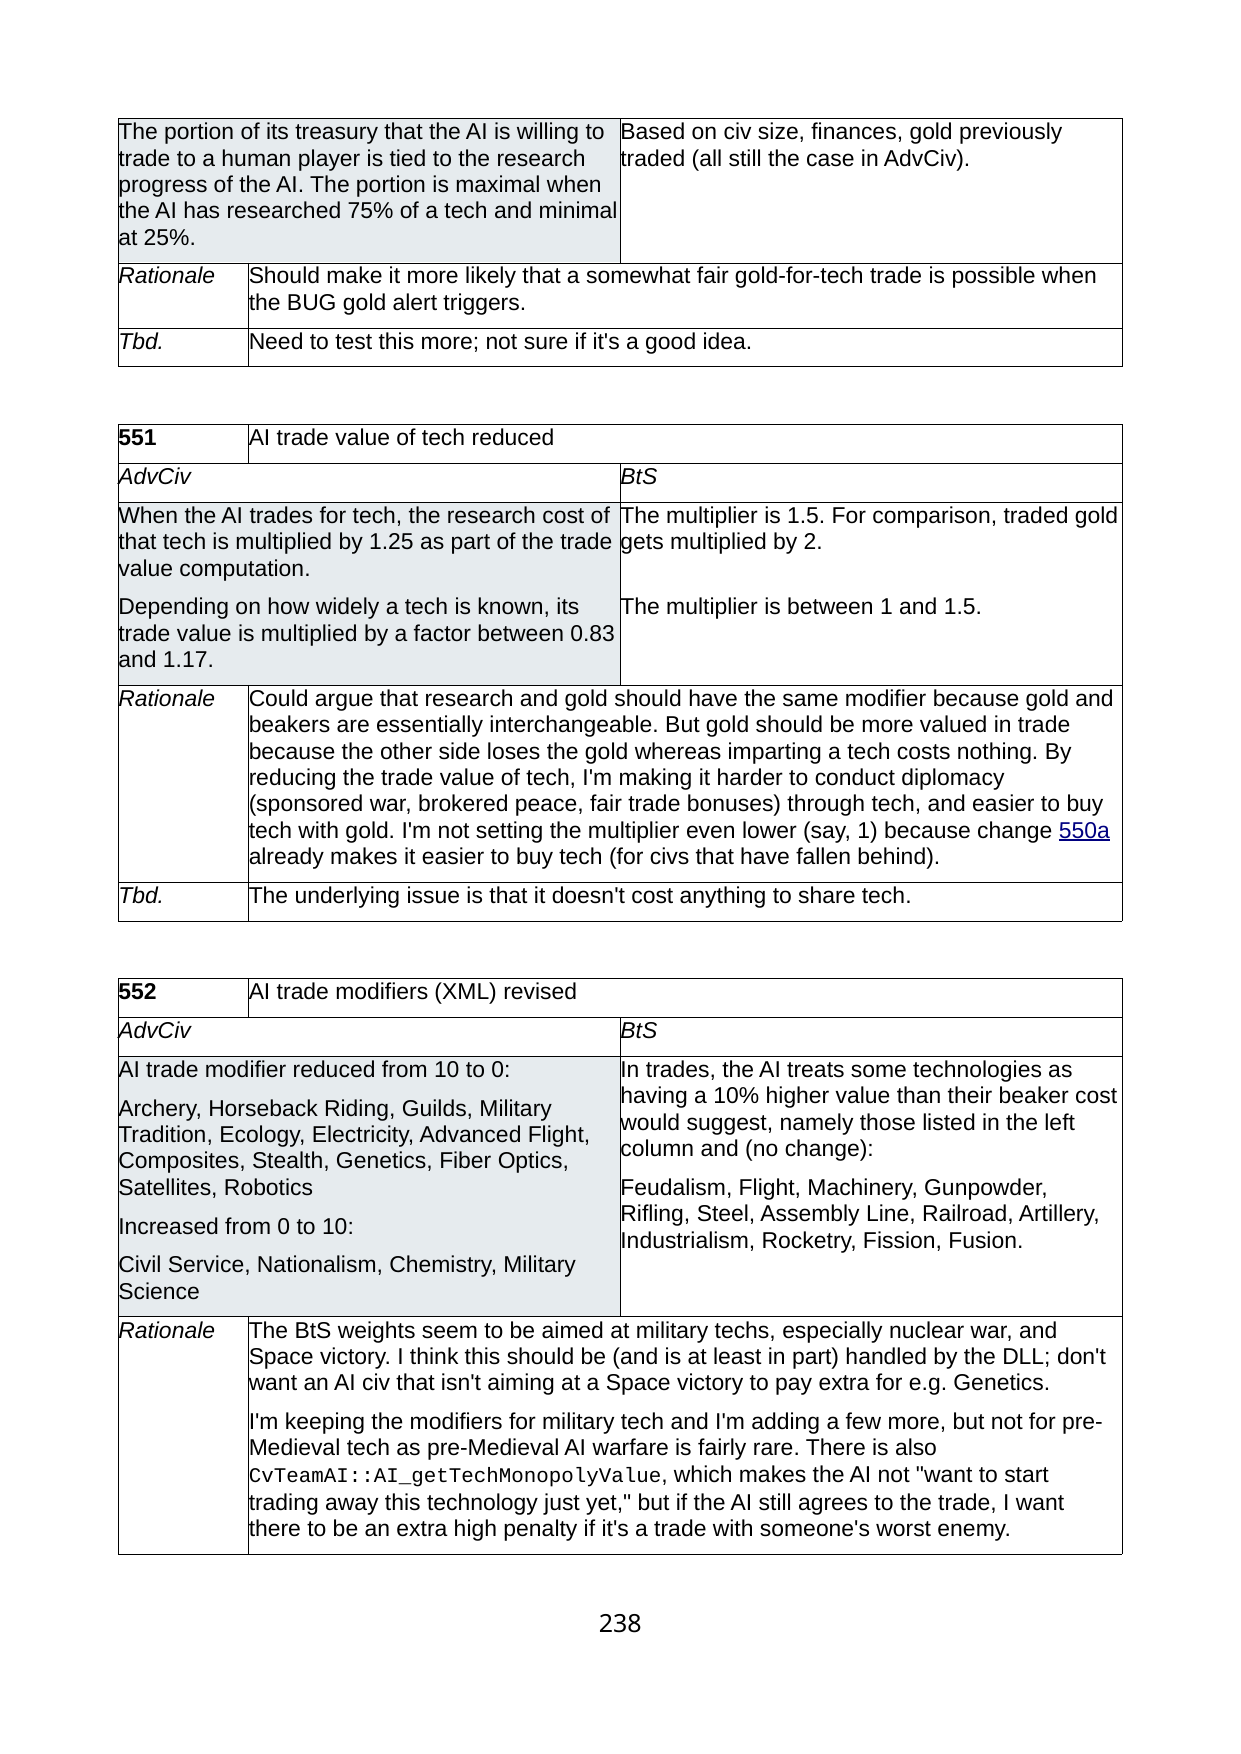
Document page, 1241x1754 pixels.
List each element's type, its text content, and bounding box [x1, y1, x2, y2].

table_header 551 [119, 425, 248, 463]
table_header AI trade modifiers (XML) revised [249, 979, 1122, 1017]
table_cell The portion of its treasury that the AI is willing to trade to a human player is tied to the research progress of the AI. The portion is maximal when the AI has researched 75% of a tech and minimal at 25%. [119, 119, 620, 262]
table_cell The underlying issue is that it doesn't cost anything to share tech. [249, 883, 1122, 921]
table_cell AdvCiv [119, 464, 620, 502]
table_header 552 [119, 979, 248, 1017]
table_cell Rationale [119, 1317, 248, 1553]
table_cell The multiplier is 1.5. For comparison, traded gold gets multiplied by 2. The multiplier is between 1 and 1.5. [621, 503, 1122, 685]
table_cell Rationale [119, 264, 248, 328]
table_cell Could argue that research and gold should have the same modifier because gold and beakers are essentially interchangeable. But gold should be more valued in trade because the other side loses the gold whereas imparting a tech costs nothing. By reducing the trade value of tech, I'm making it harder to conduct diplomacy (sponsored war, brokered peace, fair trade bonuses) through tech, and easier to buy tech with gold. I'm not setting the multiplier even lower (say, 1) because change 550a already makes it easier to buy tech (for civs that have fallen behind). [249, 686, 1122, 882]
table_cell Tbd. [119, 883, 248, 921]
table_cell When the AI trades for tech, the research cost of that tech is multiplied by 1.25 as part of the trade value computation. Depending on how widely a tech is known, its trade value is multiplied by a factor between 0.83 and 1.17. [119, 503, 620, 685]
table_cell Tbd. [119, 329, 248, 366]
table_header AI trade value of tech reduced [249, 425, 1122, 463]
table_cell In trades, the AI treats some technologies as having a 10% higher value than their beaker cost would suggest, namely those listed in the left column and (no change): Feudalism, Flight, Machinery, Gunpowder, Rifling, Steel, Assembly Line, Railroad, Artillery, Industrialism, Rocketry, Fission, Fusion. [621, 1057, 1122, 1316]
table_cell Should make it more likely that a somewhat fair gold-for-tech trade is possible when the BUG gold alert triggers. [249, 264, 1122, 328]
table_cell Based on civ size, finances, gold previously traded (all still the case in AdvCiv). [621, 119, 1122, 262]
table_cell Rationale [119, 686, 248, 882]
table_cell AdvCiv [119, 1018, 620, 1056]
table_cell Need to test this more; not sure if it's a good idea. [249, 329, 1122, 366]
table_cell BtS [621, 464, 1122, 502]
table_cell BtS [621, 1018, 1122, 1056]
table_cell AI trade modifier reduced from 10 to 0: Archery, Horseback Riding, Guilds, Military Tradition, Ecology, Electricity, Advanced Flight, Composites, Stealth, Genetics, Fiber Optics, Satellites, Robotics Increased from 0 to 10: Civil Service, Nationalism, Chemistry, Military Science [119, 1057, 620, 1316]
table_cell The BtS weights seem to be aimed at military techs, especially nuclear war, and Space victory. I think this should be (and is at least in part) handled by the DLL; don't want an AI civ that isn't aiming at a Space victory to pay extra for e.g. Genetics. I'm keeping the modifiers for military tech and I'm adding a few more, but not for pre-Medieval tech as pre-Medieval AI warfare is fairly rare. There is also CvTeamAI::AI_getTechMonopolyValue, which makes the AI not "want to start trading away this technology just yet," but if the AI still agrees to the trade, I want there to be an extra high penalty if it's a trade with someone's worst enemy. [249, 1317, 1122, 1553]
